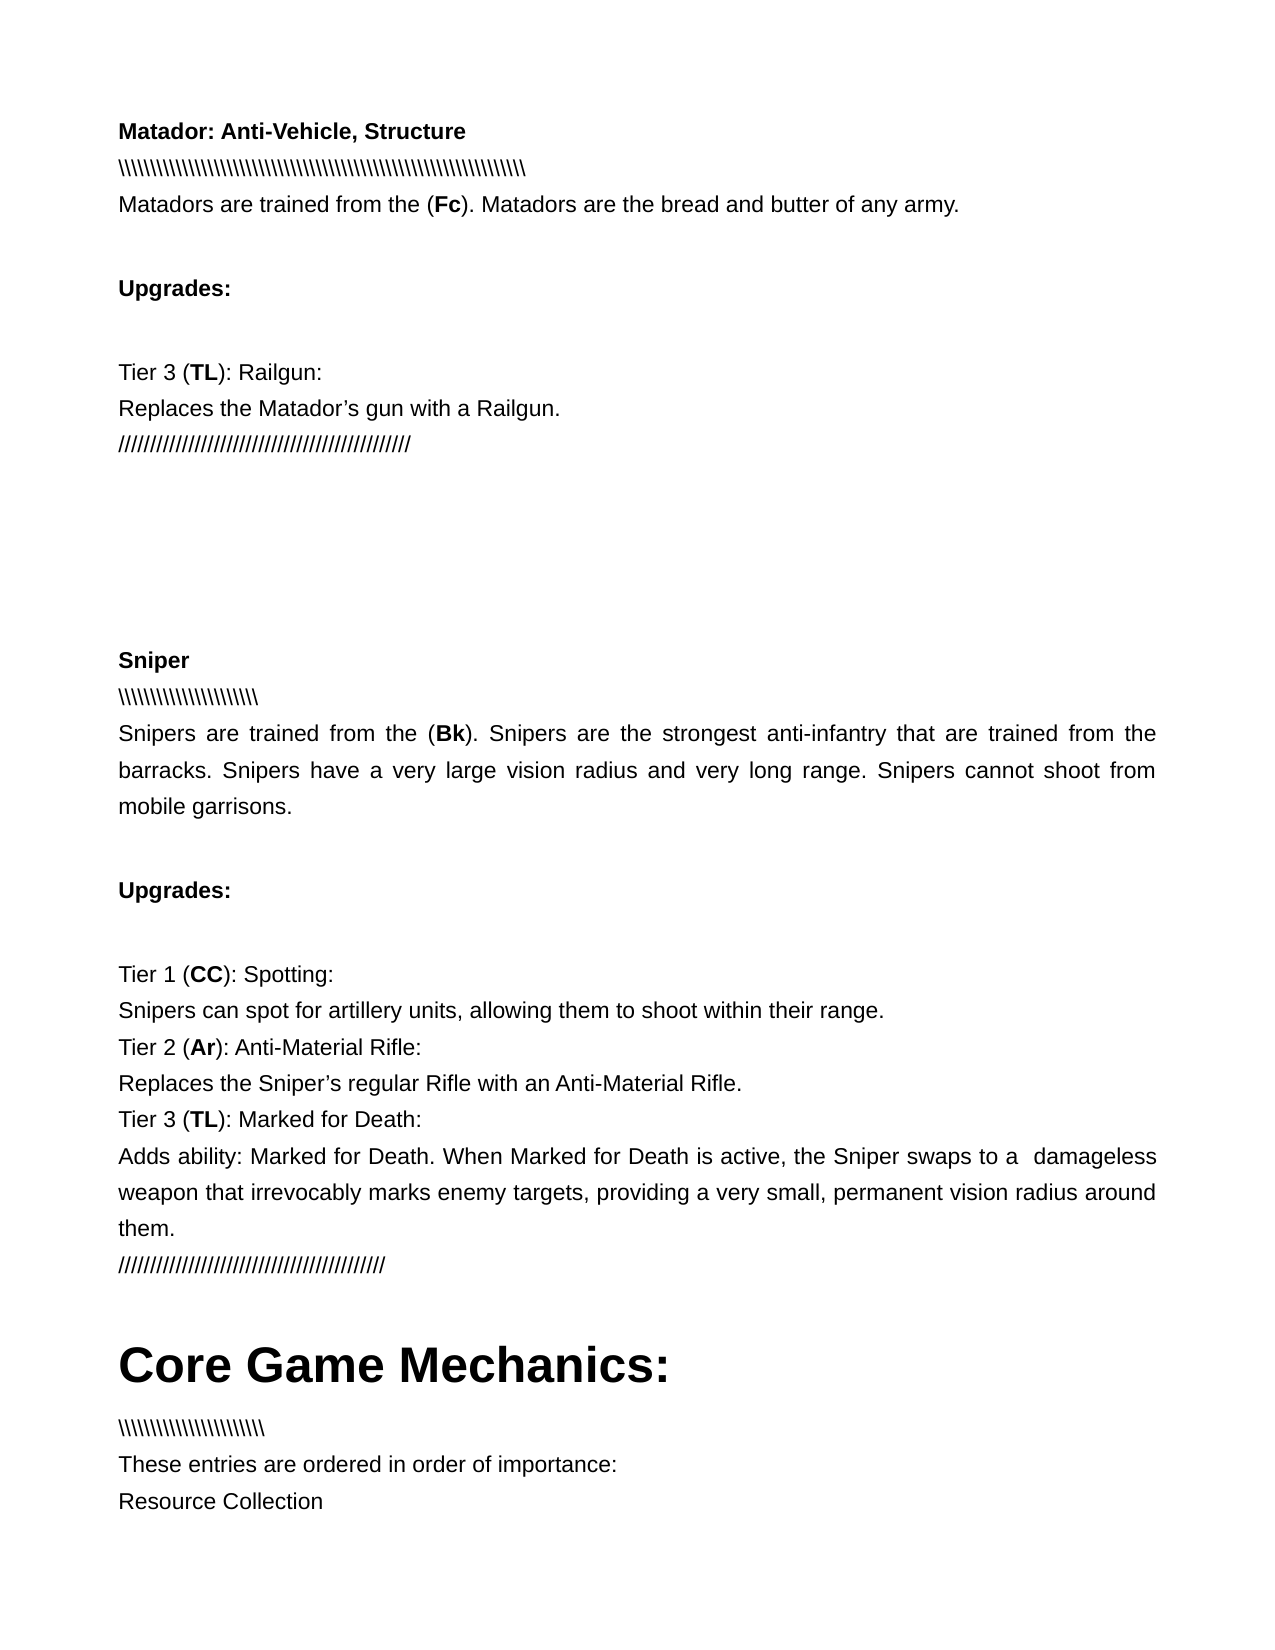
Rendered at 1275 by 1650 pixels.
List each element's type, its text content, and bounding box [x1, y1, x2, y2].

text Sniper [118, 647, 1157, 674]
text Snipers can spot for artillery units, allowing them to shoot within their range. [118, 997, 1157, 1023]
text These entries are ordered in order of importance: [118, 1451, 1157, 1478]
text Core Game Mechanics: [118, 1336, 1157, 1393]
text ////////////////////////////////////////// [118, 1252, 1157, 1278]
text \\\\\\\\\\\\\\\\\\\\\\\\\\\\\\\\\\\\\\\\\\\\\\\\\\\\\\\\\\\\\\\\ [118, 154, 1157, 181]
text \\\\\\\\\\\\\\\\\\\\\\ [118, 684, 1157, 710]
text \\\\\\\\\\\\\\\\\\\\\\\ [118, 1415, 1157, 1441]
text Snipers are trained from the (Bk). Snipers are the strongest anti-infantry that are trained from the barracks. Snipers have a very large vision radius and very long range. Snipers cannot shoot from mobile garrisons. [118, 720, 1157, 819]
text Resource Collection [118, 1488, 1157, 1514]
text Tier 2 (Ar): Anti-Material Rifle: [118, 1033, 1157, 1060]
text Tier 3 (TL): Railgun: [118, 359, 1157, 385]
text ////////////////////////////////////////////// [118, 431, 1157, 458]
text Matador: Anti-Vehicle, Structure [118, 118, 1157, 144]
text Tier 3 (TL): Marked for Death: [118, 1106, 1157, 1133]
text Adds ability: Marked for Death. When Marked for Death is active, the Sniper swaps to a damageless weapon that irrevocably marks enemy targets, providing a very small, permanent vision radius around them. [118, 1143, 1157, 1242]
text Replaces the Sniper’s regular Rifle with an Anti-Material Rifle. [118, 1070, 1157, 1096]
text Tier 1 (CC): Spotting: [118, 961, 1157, 987]
text Upgrades: [118, 877, 1157, 903]
text Upgrades: [118, 275, 1157, 301]
text Replaces the Matador’s gun with a Railgun. [118, 395, 1157, 421]
text Matadors are trained from the (Fc). Matadors are the bread and butter of any army. [118, 191, 1157, 217]
